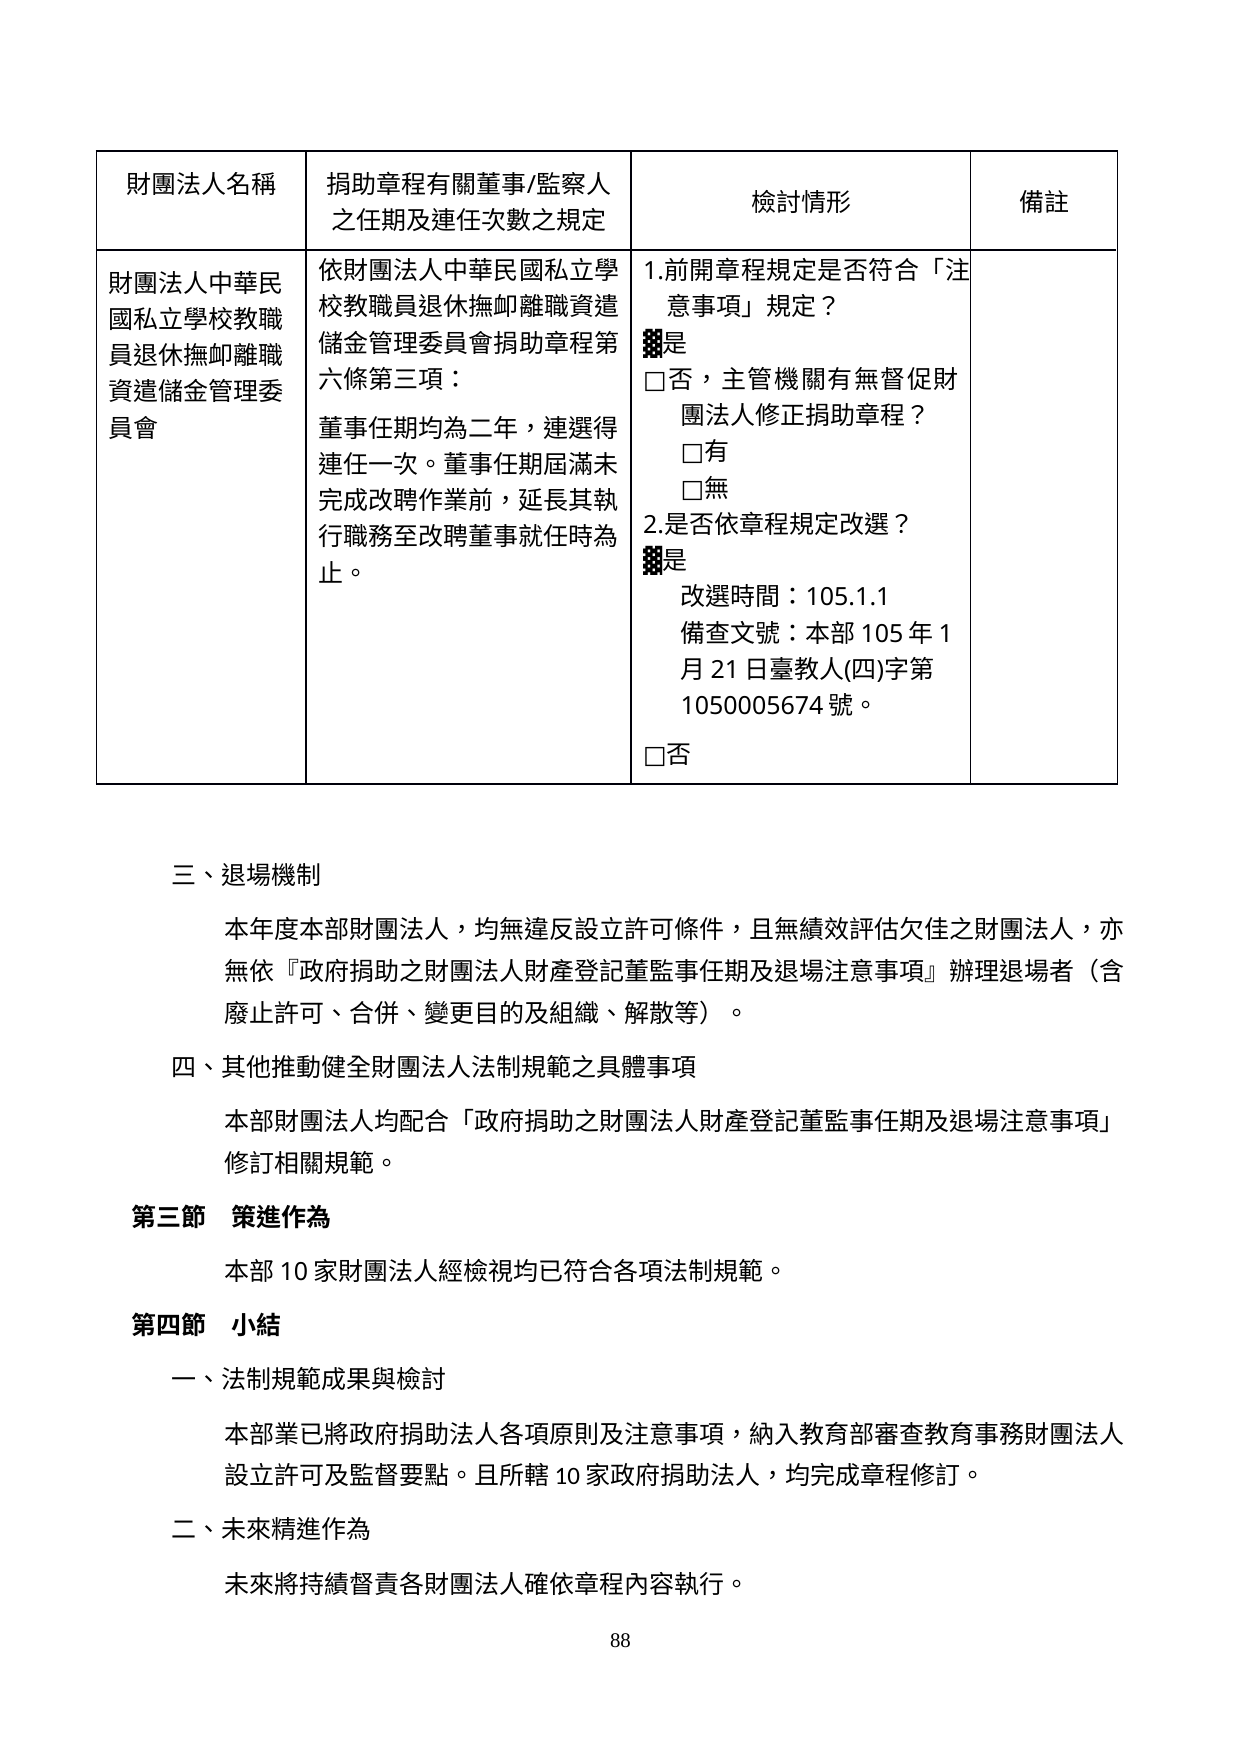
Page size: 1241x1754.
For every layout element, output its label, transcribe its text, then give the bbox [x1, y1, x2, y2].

list 退場機制 [171, 851, 1128, 893]
table_cell 財團法人中華民國私立學校教職員退休撫卹離職資遣儲金管理委員會 [97, 251, 305, 783]
table_header 檢討情形 [632, 152, 970, 249]
table_header 財團法人名稱 [97, 152, 305, 249]
text 第四節 小結 [112, 1301, 1128, 1343]
table_header 備註 [971, 152, 1117, 249]
list 法制規範成果與檢討 [171, 1356, 1128, 1397]
list 其他推動健全財團法人法制規範之具體事項 [171, 1043, 1128, 1085]
table_cell 依財團法人中華民國私立學校教職員退休撫卹離職資遣儲金管理委員會捐助章程第六條第三項： 董事任期均為二年，連選得連任一次。董事任期屆滿未完成改聘作業前，延長其執行職務至改聘董事就任時為止。 [307, 251, 630, 783]
list 未來將持績督責各財團法人確依章程內容執行。 [224, 1560, 1128, 1601]
table_cell [971, 249, 1117, 783]
list 本部10家財團法人經檢視均已符合各項法制規範。 [224, 1247, 1128, 1289]
table_header 捐助章程有關董事/監察人之任期及連任次數之規定 [307, 152, 630, 249]
list 本部財團法人均配合「政府捐助之財團法人財產登記董監事任期及退場注意事項」修訂相關規範。 [224, 1097, 1128, 1181]
text 第三節 策進作為 [112, 1193, 1128, 1235]
list 本年度本部財團法人，均無違反設立許可條件，且無績效評估欠佳之財團法人，亦無依『政府捐助之財團法人財產登記董監事任期及退場注意事項』辦理退場者（含廢止許可、合併、變更目的及組織、解散等）。 [224, 906, 1128, 1031]
list 未來精進作為 [171, 1506, 1128, 1547]
table_cell 1.前開章程規定是否符合「注意事項」規定？ ▓是 □否，主管機關有無督促財團法人修正捐助章程？ □有 □無 2.是否依章程規定改選？ ▓是 改選時間：105.1.1 備查文號：本部105年1月21日臺教人(四)字第1050005674號。 □否 [632, 251, 970, 783]
list 本部業已將政府捐助法人各項原則及注意事項，納入教育部審查教育事務財團法人設立許可及監督要點。且所轄10家政府捐助法人，均完成章程修訂。 [224, 1410, 1128, 1493]
